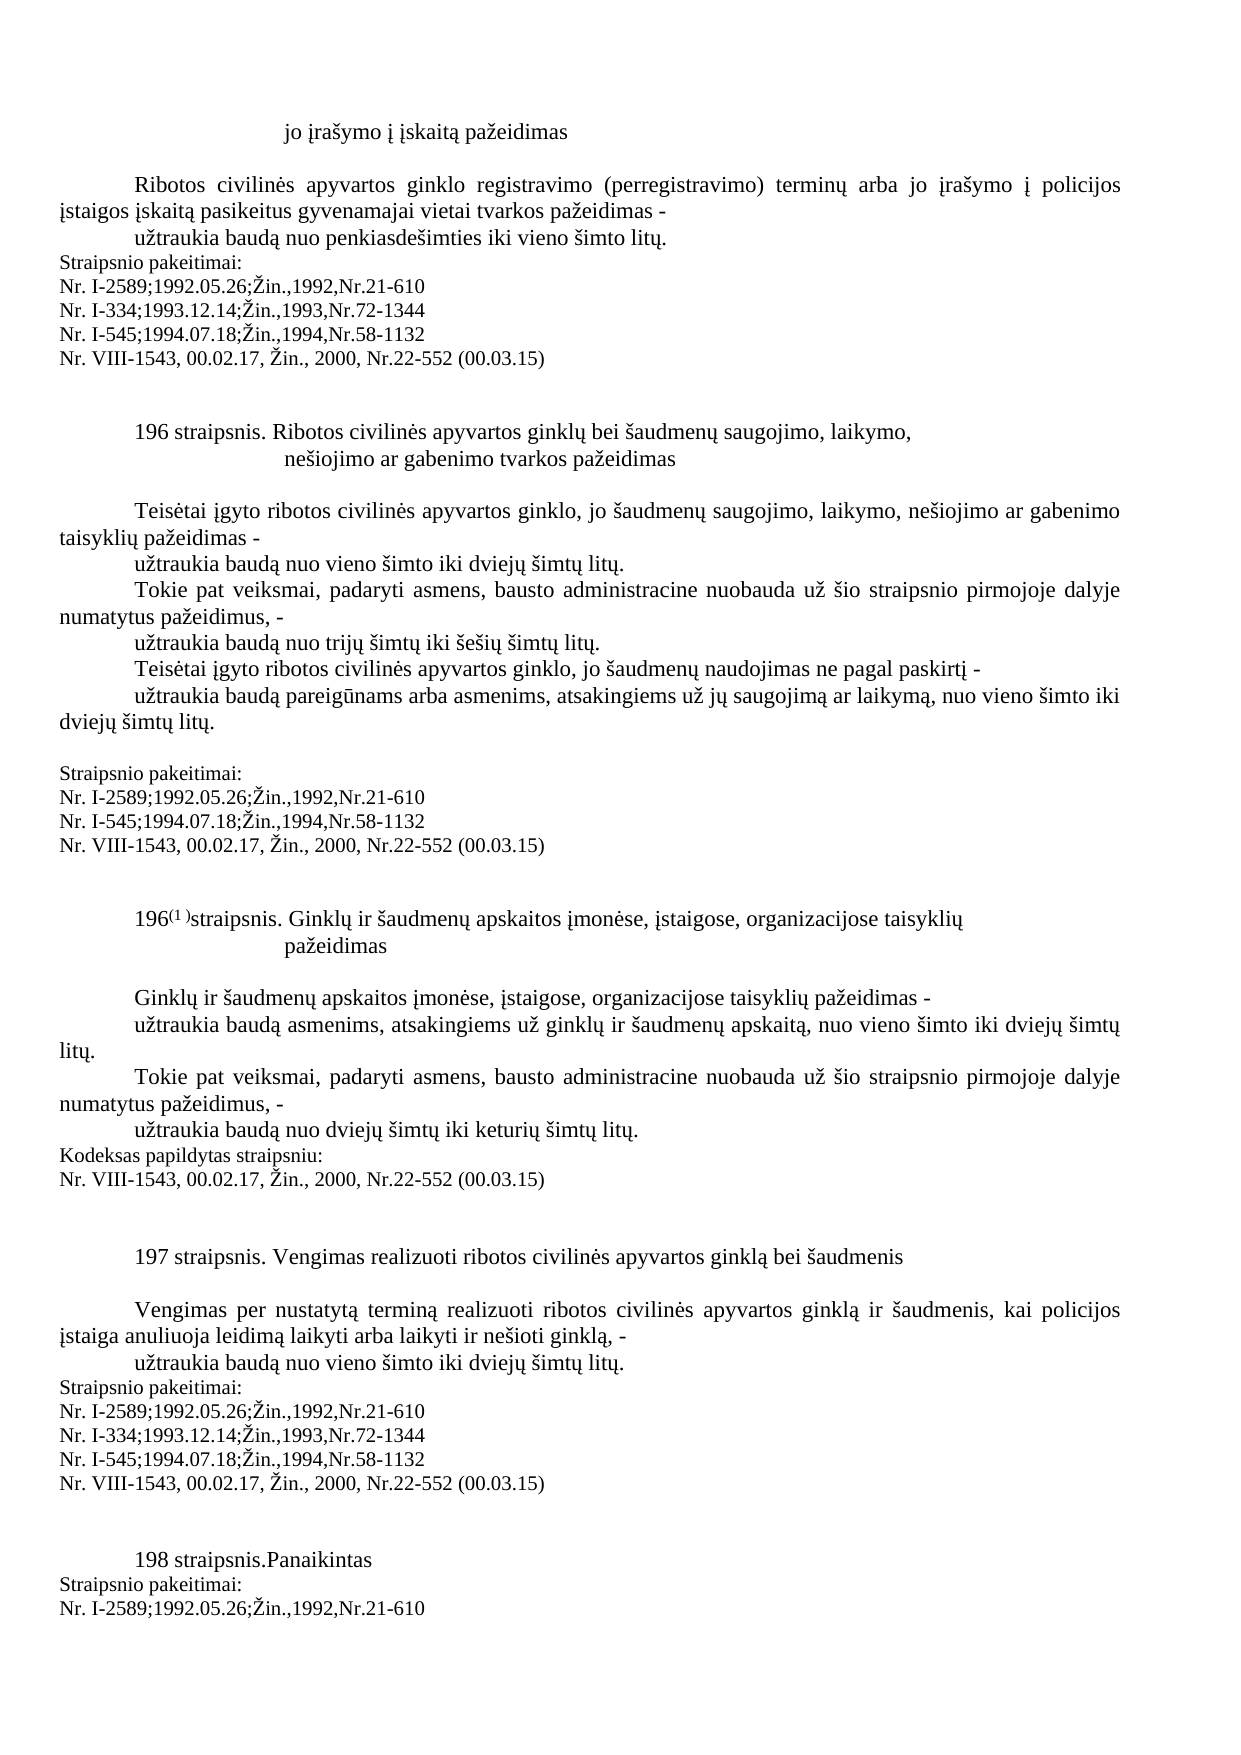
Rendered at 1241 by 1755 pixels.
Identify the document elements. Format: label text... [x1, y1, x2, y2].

text Nr. I-545;1994.07.18;Žin.,1994,Nr.58-1132 [59, 322, 1122, 346]
text Nr. VIII-1543, 00.02.17, Žin., 2000, Nr.22-552 (00.03.15) [59, 346, 1122, 370]
text 196(1 )straipsnis. Ginklų ir šaudmenų apskaitos įmonėse, įstaigose, organizacijose taisyklių [134, 905, 1122, 932]
text 198 straipsnis.Panaikintas [59, 1546, 1122, 1572]
text užtraukia baudą nuo dviejų šimtų iki keturių šimtų litų. [59, 1116, 1122, 1142]
text Vengimas per nustatytą terminą realizuoti ribotos civilinės apyvartos ginklą ir šaudmenis, kai policijos įstaiga anuliuoja leidimą laikyti arba laikyti ir nešioti ginklą, - [59, 1296, 1122, 1349]
text Ginklų ir šaudmenų apskaitos įmonėse, įstaigose, organizacijose taisyklių pažeidimas - [59, 984, 1122, 1011]
text jo įrašymo į įskaitą pažeidimas [284, 118, 1122, 144]
text Straipsnio pakeitimai: [59, 761, 1122, 785]
text nešiojimo ar gabenimo tvarkos pažeidimas [284, 445, 1122, 471]
text Straipsnio pakeitimai: [59, 250, 1122, 274]
text Nr. I-334;1993.12.14;Žin.,1993,Nr.72-1344 [59, 298, 1122, 322]
text pažeidimas [284, 932, 1122, 958]
text Nr. I-545;1994.07.18;Žin.,1994,Nr.58-1132 [59, 809, 1122, 833]
text Teisėtai įgyto ribotos civilinės apyvartos ginklo, jo šaudmenų naudojimas ne pagal paskirtį - [59, 656, 1122, 682]
text Teisėtai įgyto ribotos civilinės apyvartos ginklo, jo šaudmenų saugojimo, laikymo, nešiojimo ar gabenimo taisyklių pažeidimas - [59, 497, 1122, 550]
text užtraukia baudą pareigūnams arba asmenims, atsakingiems už jų saugojimą ar laikymą, nuo vieno šimto iki dviejų šimtų litų. [59, 682, 1122, 734]
text Nr. I-545;1994.07.18;Žin.,1994,Nr.58-1132 [59, 1447, 1122, 1471]
text užtraukia baudą asmenims, atsakingiems už ginklų ir šaudmenų apskaitą, nuo vieno šimto iki dviejų šimtų litų. [59, 1011, 1122, 1063]
text Nr. VIII-1543, 00.02.17, Žin., 2000, Nr.22-552 (00.03.15) [59, 1471, 1122, 1495]
text užtraukia baudą nuo penkiasdešimties iki vieno šimto litų. [59, 223, 1122, 250]
text Nr. I-334;1993.12.14;Žin.,1993,Nr.72-1344 [59, 1423, 1122, 1447]
text Tokie pat veiksmai, padaryti asmens, bausto administracine nuobauda už šio straipsnio pirmojoje dalyje numatytus pažeidimus, - [59, 1063, 1122, 1116]
text Nr. VIII-1543, 00.02.17, Žin., 2000, Nr.22-552 (00.03.15) [59, 1167, 1122, 1191]
text Straipsnio pakeitimai: [59, 1572, 1122, 1596]
text Nr. I-2589;1992.05.26;Žin.,1992,Nr.21-610 [59, 785, 1122, 809]
text Straipsnio pakeitimai: [59, 1375, 1122, 1399]
text Nr. I-2589;1992.05.26;Žin.,1992,Nr.21-610 [59, 1399, 1122, 1423]
text Tokie pat veiksmai, padaryti asmens, bausto administracine nuobauda už šio straipsnio pirmojoje dalyje numatytus pažeidimus, - [59, 576, 1122, 629]
text 197 straipsnis. Vengimas realizuoti ribotos civilinės apyvartos ginklą bei šaudmenis [134, 1243, 1122, 1270]
text Nr. I-2589;1992.05.26;Žin.,1992,Nr.21-610 [59, 274, 1122, 298]
text užtraukia baudą nuo vieno šimto iki dviejų šimtų litų. [59, 550, 1122, 576]
text užtraukia baudą nuo trijų šimtų iki šešių šimtų litų. [59, 629, 1122, 656]
text Nr. I-2589;1992.05.26;Žin.,1992,Nr.21-610 [59, 1596, 1122, 1620]
text Kodeksas papildytas straipsniu: [59, 1142, 1122, 1167]
text užtraukia baudą nuo vieno šimto iki dviejų šimtų litų. [59, 1349, 1122, 1375]
text 196 straipsnis. Ribotos civilinės apyvartos ginklų bei šaudmenų saugojimo, laikymo, [134, 418, 1122, 445]
text Nr. VIII-1543, 00.02.17, Žin., 2000, Nr.22-552 (00.03.15) [59, 833, 1122, 857]
text Ribotos civilinės apyvartos ginklo registravimo (perregistravimo) terminų arba jo įrašymo į policijos įstaigos įskaitą pasikeitus gyvenamajai vietai tvarkos pažeidimas - [59, 171, 1122, 223]
